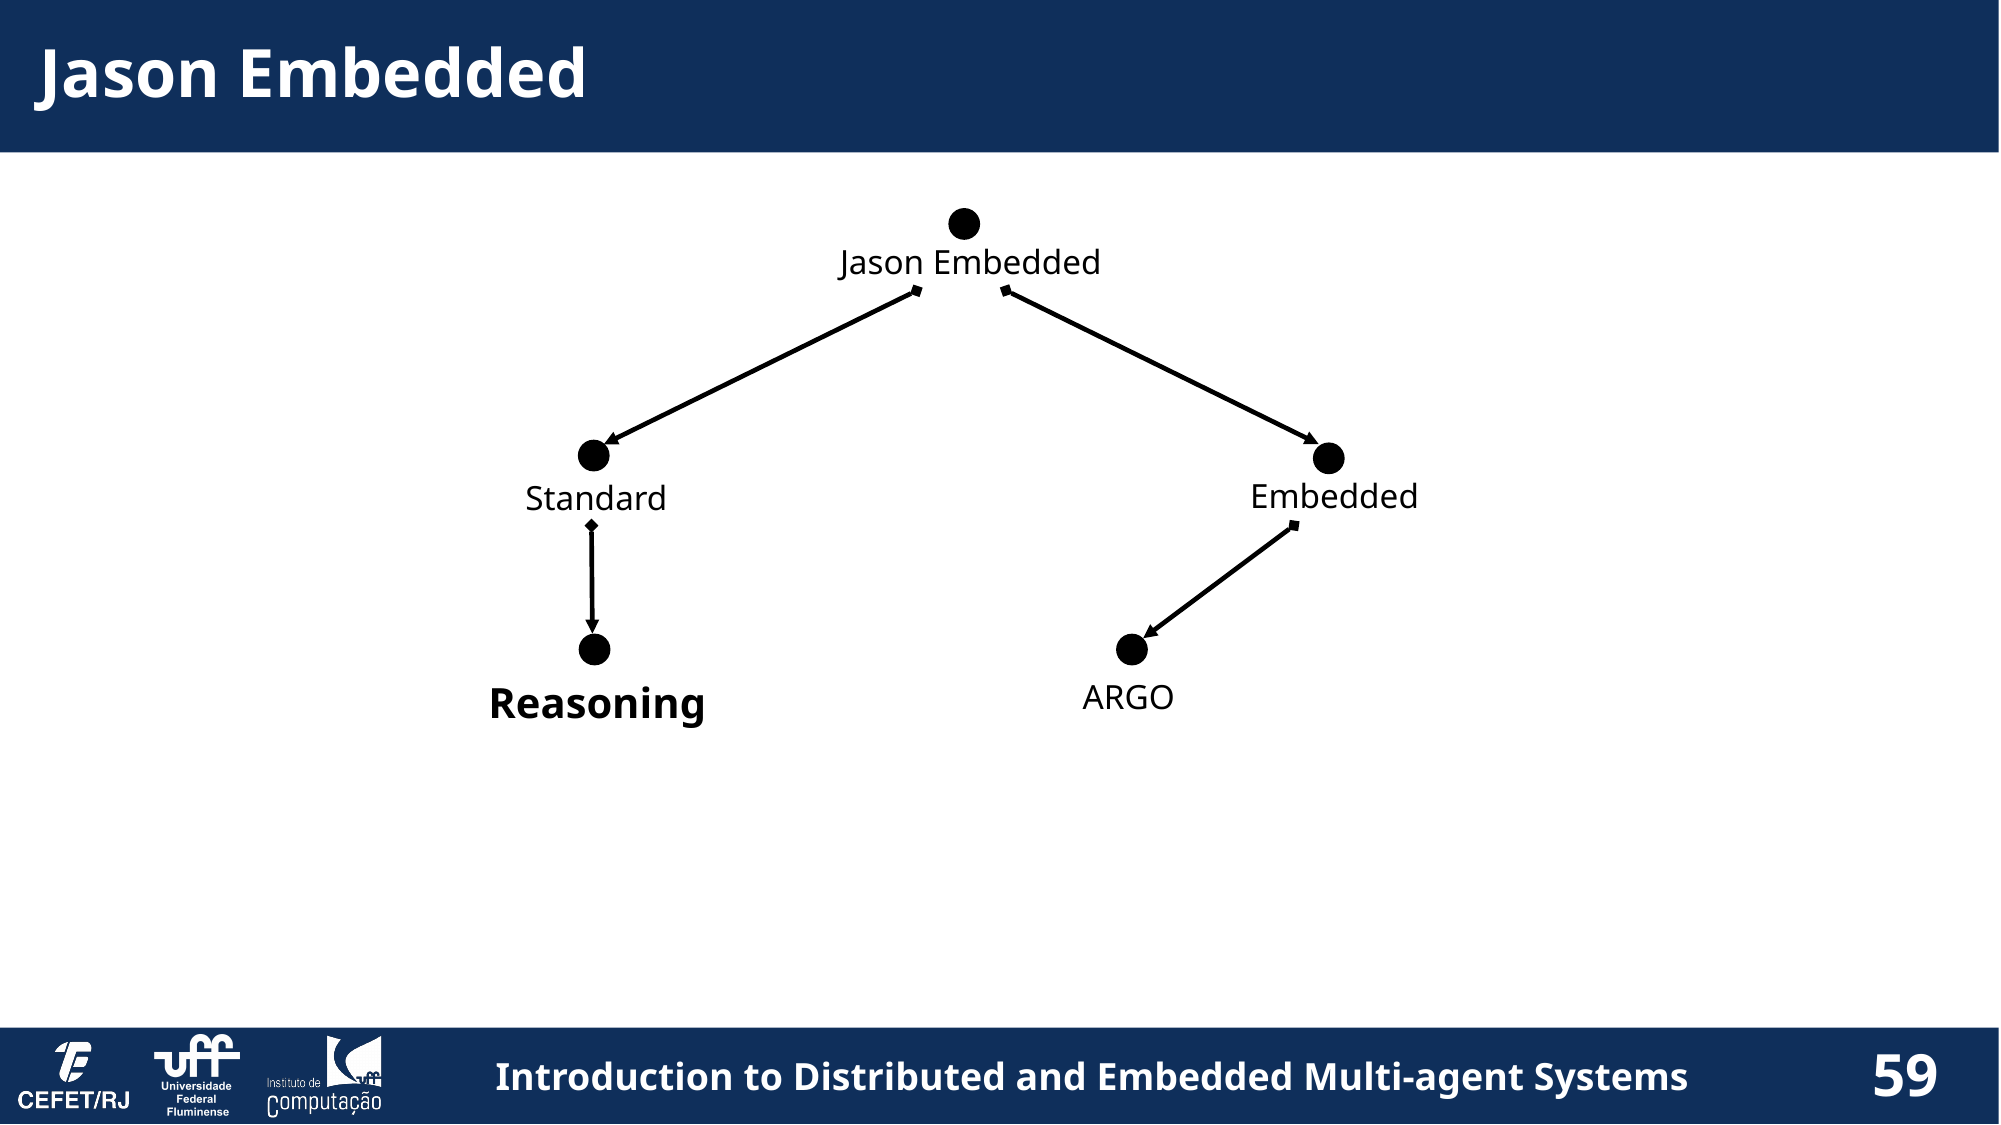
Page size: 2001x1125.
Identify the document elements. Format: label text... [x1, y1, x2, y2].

text_box Jason Embedded [25, 23, 1999, 119]
picture [18, 1021, 129, 1125]
text_box [578, 633, 611, 666]
text_box Embedded [1228, 467, 1441, 523]
text_box Reasoning [473, 669, 722, 734]
text_box [1312, 442, 1345, 475]
picture [153, 1033, 241, 1121]
text_box [577, 439, 610, 469]
text_box Jason Embedded [825, 233, 1117, 289]
text_box ARGO [1067, 669, 1190, 724]
text_box [948, 208, 981, 233]
text_box Standard [510, 469, 683, 525]
text_box [1116, 633, 1148, 666]
picture [265, 1033, 383, 1118]
